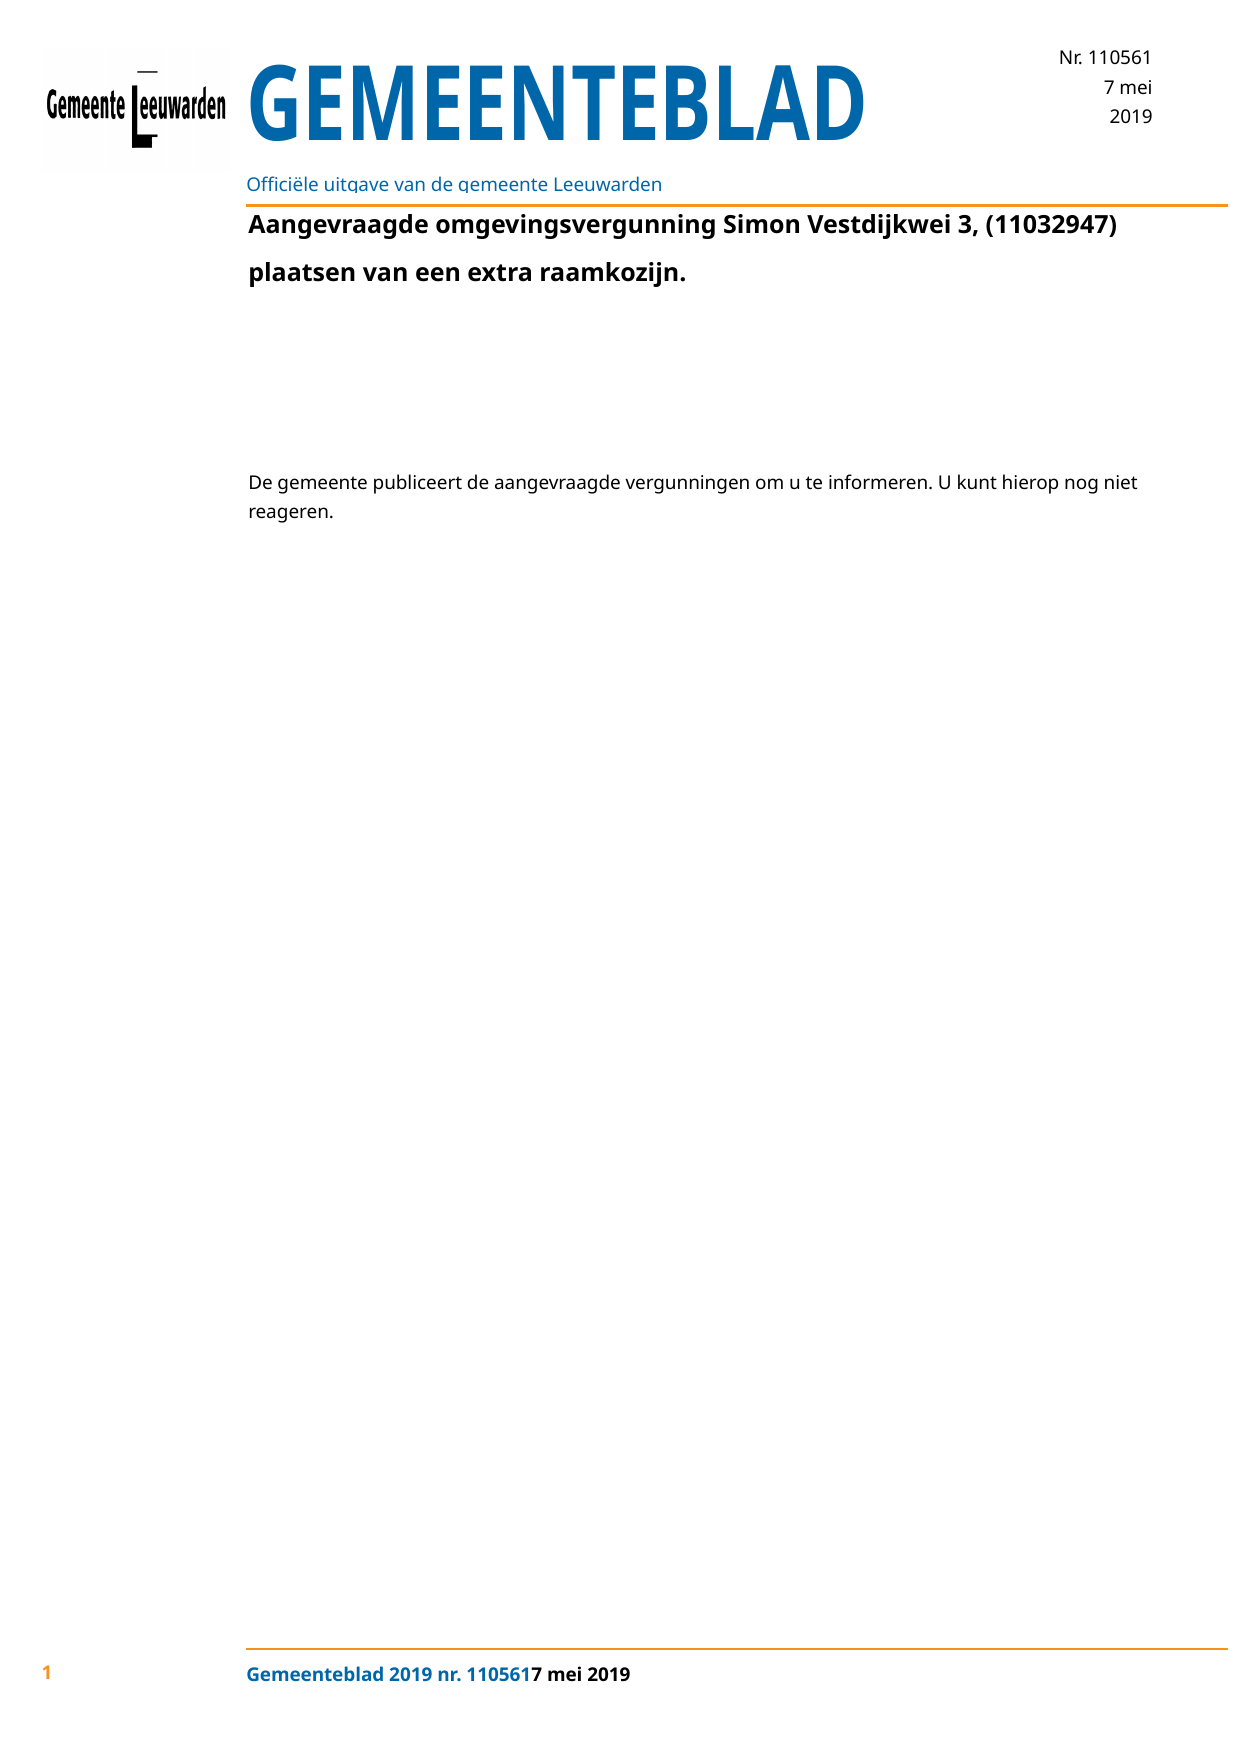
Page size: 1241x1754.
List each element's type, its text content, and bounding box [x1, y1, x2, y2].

text Aangevraagde omgevingsvergunning Simon Vestdijkwei 3, (11032947) plaatsen van een extra raamkozijn. [248, 207, 1152, 288]
picture [41, 47, 231, 172]
text De gemeente publiceert de aangevraagde vergunningen om u te informeren. U kunt hierop nog niet reageren. [248, 469, 1152, 524]
